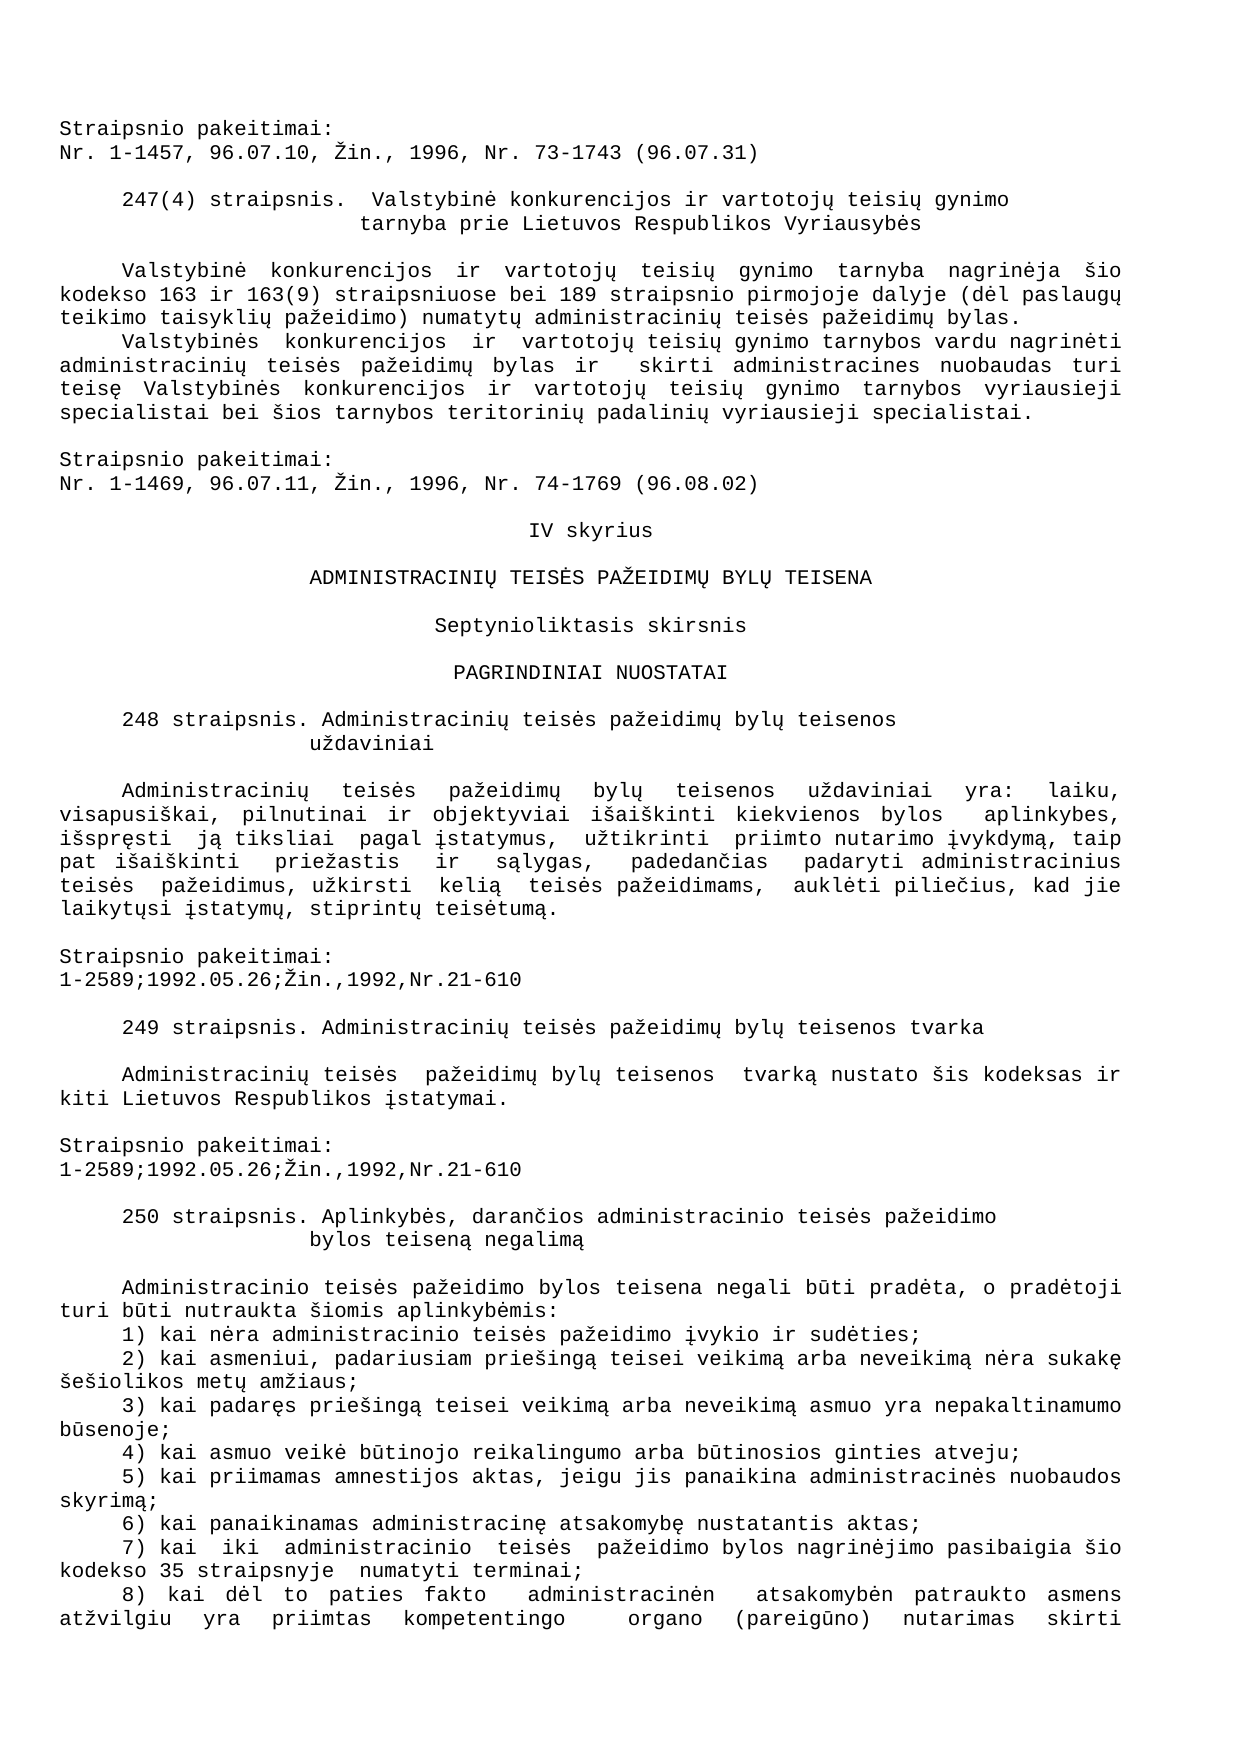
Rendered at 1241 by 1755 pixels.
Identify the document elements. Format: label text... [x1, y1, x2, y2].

text 7) kai iki administracinio teisės pažeidimo bylos nagrinėjimo pasibaigia šio kodekso 35 straipsnyje numatyti terminai; [59, 1537, 1122, 1584]
text Valstybinės konkurencijos ir vartotojų teisių gynimo tarnybos vardu nagrinėti administracinių teisės pažeidimų bylas ir skirti administracines nuobaudas turi teisę Valstybinės konkurencijos ir vartotojų teisių gynimo tarnybos vyriausieji specialistai bei šios tarnybos teritorinių padalinių vyriausieji specialistai. [59, 331, 1122, 426]
text Straipsnio pakeitimai: [59, 118, 1122, 142]
text 1-2589;1992.05.26;Žin.,1992,Nr.21-610 [59, 1158, 1122, 1182]
text Straipsnio pakeitimai: [59, 449, 1122, 473]
text Administracinių teisės pažeidimų bylų teisenos tvarką nustato šis kodeksas ir kiti Lietuvos Respublikos įstatymai. [59, 1064, 1122, 1111]
text 249 straipsnis. Administracinių teisės pažeidimų bylų teisenos tvarka [59, 1017, 1122, 1040]
text ADMINISTRACINIŲ TEISĖS PAŽEIDIMŲ BYLŲ TEISENA [59, 567, 1122, 591]
text uždaviniai [59, 733, 1122, 757]
text Administracinio teisės pažeidimo bylos teisena negali būti pradėta, o pradėtoji turi būti nutraukta šiomis aplinkybėmis: [59, 1277, 1122, 1324]
text 2) kai asmeniui, padariusiam priešingą teisei veikimą arba neveikimą nėra sukakę šešiolikos metų amžiaus; [59, 1348, 1122, 1395]
text Nr. 1-1457, 96.07.10, Žin., 1996, Nr. 73-1743 (96.07.31) [59, 142, 1122, 165]
text 4) kai asmuo veikė būtinojo reikalingumo arba būtinosios ginties atveju; [59, 1442, 1122, 1466]
text 1-2589;1992.05.26;Žin.,1992,Nr.21-610 [59, 969, 1122, 993]
text IV skyrius [59, 520, 1122, 544]
text 3) kai padaręs priešingą teisei veikimą arba neveikimą asmuo yra nepakaltinamumo būsenoje; [59, 1395, 1122, 1442]
text 6) kai panaikinamas administracinę atsakomybę nustatantis aktas; [59, 1513, 1122, 1537]
text Straipsnio pakeitimai: [59, 1135, 1122, 1158]
text Nr. 1-1469, 96.07.11, Žin., 1996, Nr. 74-1769 (96.08.02) [59, 473, 1122, 496]
text Valstybinė konkurencijos ir vartotojų teisių gynimo tarnyba nagrinėja šio kodekso 163 ir 163(9) straipsniuose bei 189 straipsnio pirmojoje dalyje (dėl paslaugų teikimo taisyklių pažeidimo) numatytų administracinių teisės pažeidimų bylas. [59, 260, 1122, 331]
text 250 straipsnis. Aplinkybės, darančios administracinio teisės pažeidimo [59, 1206, 1122, 1229]
text Straipsnio pakeitimai: [59, 946, 1122, 969]
text 247(4) straipsnis. Valstybinė konkurencijos ir vartotojų teisių gynimo [59, 189, 1122, 213]
text bylos teiseną negalimą [59, 1229, 1122, 1253]
text Septynioliktasis skirsnis [59, 615, 1122, 638]
text PAGRINDINIAI NUOSTATAI [59, 662, 1122, 686]
text 5) kai priimamas amnestijos aktas, jeigu jis panaikina administracinės nuobaudos skyrimą; [59, 1466, 1122, 1513]
text 8) kai dėl to paties fakto administracinėn atsakomybėn patraukto asmens atžvilgiu yra priimtas kompetentingo organo (pareigūno) nutarimas skirti [59, 1584, 1122, 1631]
text tarnyba prie Lietuvos Respublikos Vyriausybės [59, 213, 1122, 236]
text 248 straipsnis. Administracinių teisės pažeidimų bylų teisenos [59, 709, 1122, 733]
text 1) kai nėra administracinio teisės pažeidimo įvykio ir sudėties; [59, 1324, 1122, 1348]
text Administracinių teisės pažeidimų bylų teisenos uždaviniai yra: laiku, visapusiškai, pilnutinai ir objektyviai išaiškinti kiekvienos bylos aplinkybes, išspręsti ją tiksliai pagal įstatymus, užtikrinti priimto nutarimo įvykdymą, taip pat išaiškinti priežastis ir sąlygas, padedančias padaryti administracinius teisės pažeidimus, užkirsti kelią teisės pažeidimams, auklėti piliečius, kad jie laikytųsi įstatymų, stiprintų teisėtumą. [59, 780, 1122, 922]
